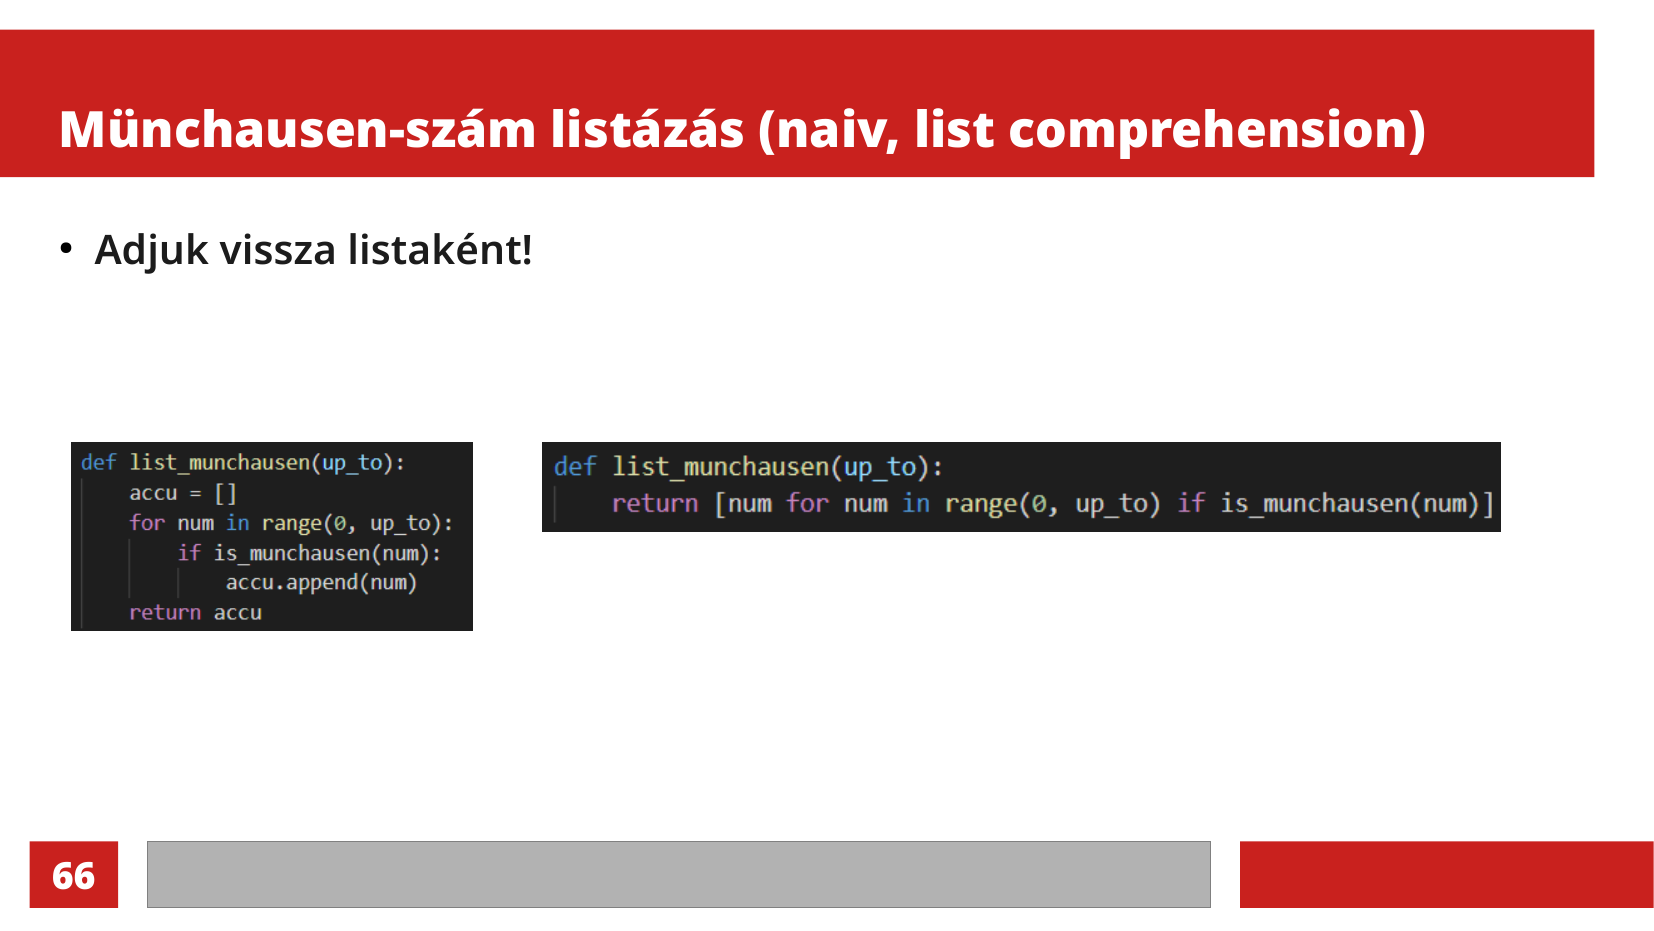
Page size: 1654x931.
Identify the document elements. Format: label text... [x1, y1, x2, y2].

list Adjuk vissza listaként! [59, 221, 1565, 443]
title Münchausen-szám listázás (naiv, list comprehension) [59, 44, 1595, 163]
picture [542, 442, 1501, 532]
picture [71, 442, 473, 631]
